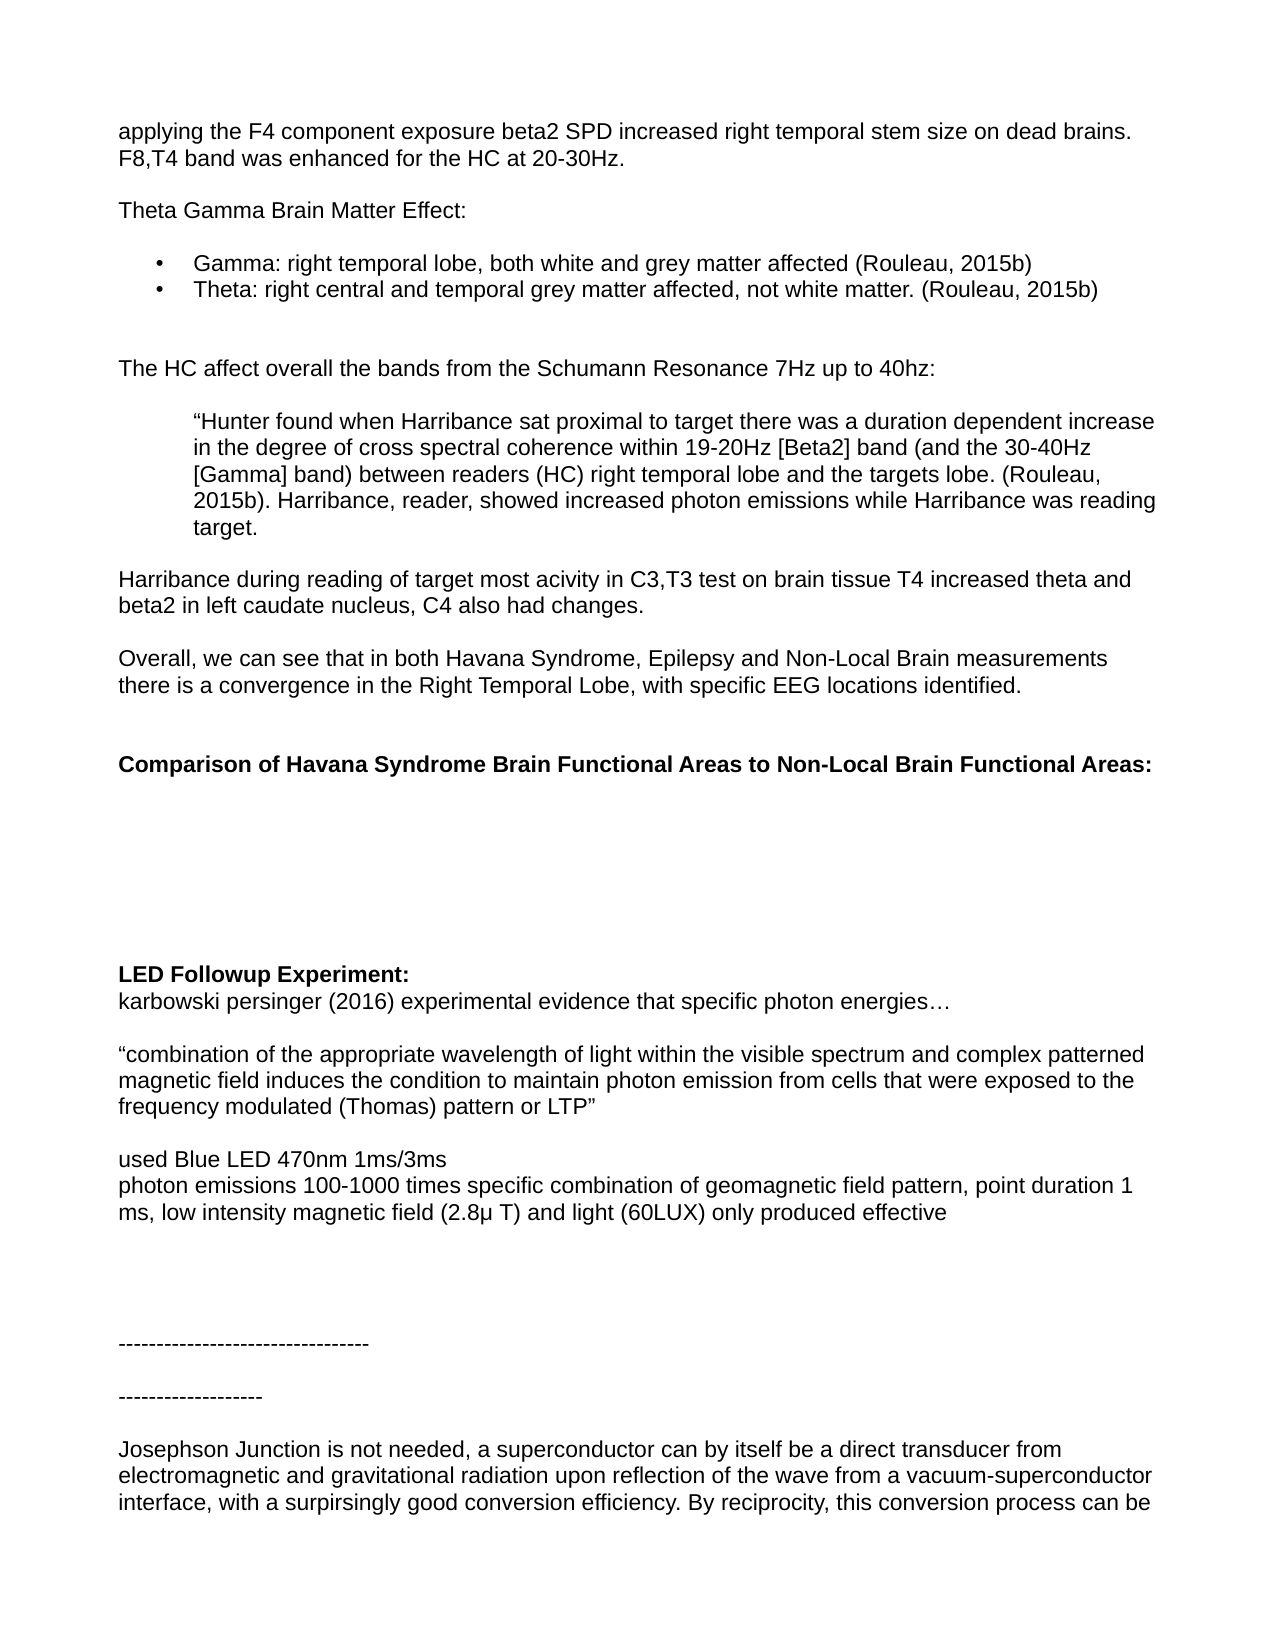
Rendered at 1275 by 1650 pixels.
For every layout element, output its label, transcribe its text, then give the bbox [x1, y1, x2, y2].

text “Hunter found when Harribance sat proximal to target there was a duration dependent increase in the degree of cross spectral coherence within 19-20Hz [Beta2] band (and the 30-40Hz [Gamma] band) between readers (HC) right temporal lobe and the targets lobe. (Rouleau, 2015b). Harribance, reader, showed increased photon emissions while Harribance was reading target. [193, 408, 1157, 540]
text karbowski persinger (2016) experimental evidence that specific photon energies… [118, 988, 1157, 1014]
list Gamma: right temporal lobe, both white and grey matter affected (Rouleau, 2015b) [156, 250, 1157, 276]
text applying the F4 component exposure beta2 SPD increased right temporal stem size on dead brains. F8,T4 band was enhanced for the HC at 20-30Hz. [118, 118, 1157, 171]
text ------------------- [118, 1383, 1157, 1409]
text --------------------------------- [118, 1330, 1157, 1357]
text Overall, we can see that in both Havana Syndrome, Epilepsy and Non-Local Brain measurements there is a convergence in the Right Temporal Lobe, with specific EEG locations identified. [118, 645, 1157, 698]
text used Blue LED 470nm 1ms/3ms [118, 1146, 1157, 1172]
text Theta Gamma Brain Matter Effect: [118, 197, 1157, 223]
text LED Followup Experiment: [118, 961, 1157, 988]
text Josephson Junction is not needed, a superconductor can by itself be a direct transducer from electromagnetic and gravitational radiation upon reflection of the wave from a vacuum-superconductor interface, with a surpirsingly good conversion efficiency. By reciprocity, this conversion process can be [118, 1436, 1157, 1515]
text Comparison of Havana Syndrome Brain Functional Areas to Non-Local Brain Functional Areas: [118, 751, 1157, 777]
text The HC affect overall the bands from the Schumann Resonance 7Hz up to 40hz: [118, 355, 1157, 382]
text photon emissions 100-1000 times specific combination of geomagnetic field pattern, point duration 1 ms, low intensity magnetic field (2.8μ T) and light (60LUX) only produced effective [118, 1172, 1157, 1225]
text Harribance during reading of target most acivity in C3,T3 test on brain tissue T4 increased theta and beta2 in left caudate nucleus, C4 also had changes. [118, 566, 1157, 619]
list Theta: right central and temporal grey matter affected, not white matter. (Rouleau, 2015b) [156, 276, 1157, 303]
text “combination of the appropriate wavelength of light within the visible spectrum and complex patterned magnetic field induces the condition to maintain photon emission from cells that were exposed to the frequency modulated (Thomas) pattern or LTP” [118, 1041, 1157, 1119]
